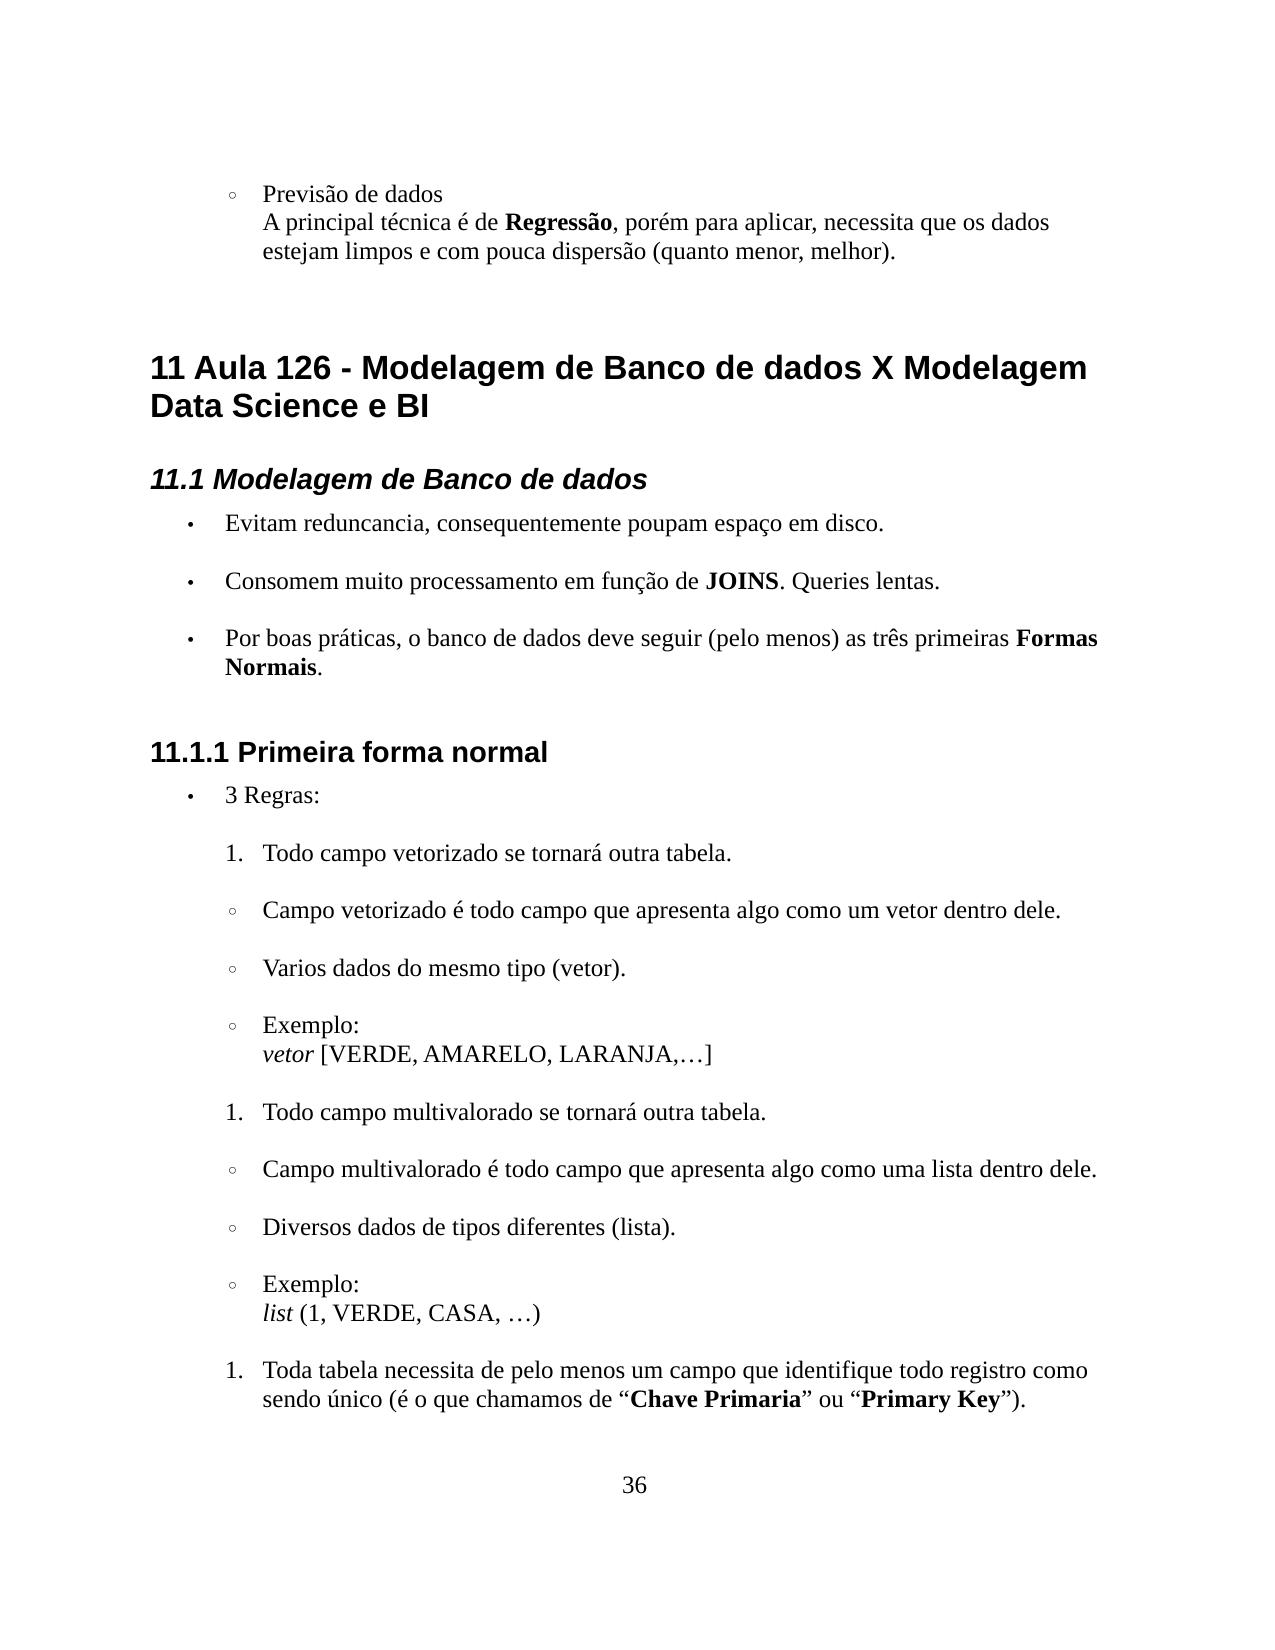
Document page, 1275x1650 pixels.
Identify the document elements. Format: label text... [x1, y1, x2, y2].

list Exemplo: vetor [VERDE, AMARELO, LARANJA,…] [225, 1011, 1125, 1097]
list [225, 150, 1125, 179]
list Todo campo vetorizado se tornará outra tabela. [225, 838, 1125, 896]
list Previsão de dados A principal técnica é de Regressão, porém para aplicar, necessita que os dados estejam limpos e com pouca dispersão (quanto menor, melhor). [225, 179, 1125, 294]
subtitle 11.1 Modelagem de Banco de dados [150, 462, 1125, 496]
list Varios dados do mesmo tipo (vetor). [225, 953, 1125, 1011]
list 3 Regras: [187, 781, 1125, 838]
subtitle 11 Aula 126 - Modelagem de Banco de dados X Modelagem Data Science e BI [150, 347, 1125, 425]
list Campo multivalorado é todo campo que apresenta algo como uma lista dentro dele. [225, 1154, 1125, 1212]
list Evitam reduncancia, consequentemente poupam espaço em disco. [187, 508, 1125, 566]
list Por boas práticas, o banco de dados deve seguir (pelo menos) as três primeiras Formas Normais. [187, 623, 1125, 709]
list Campo vetorizado é todo campo que apresenta algo como um vetor dentro dele. [225, 896, 1125, 953]
list Consomem muito processamento em função de JOINS. Queries lentas. [187, 566, 1125, 623]
list Todo campo multivalorado se tornará outra tabela. [225, 1097, 1125, 1154]
list Toda tabela necessita de pelo menos um campo que identifique todo registro como sendo único (é o que chamamos de “Chave Primaria” ou “Primary Key”). [225, 1356, 1125, 1413]
subtitle 11.1.1 Primeira forma normal [150, 734, 1125, 768]
list Diversos dados de tipos diferentes (lista). [225, 1212, 1125, 1269]
list Exemplo: list (1, VERDE, CASA, …) [225, 1269, 1125, 1356]
